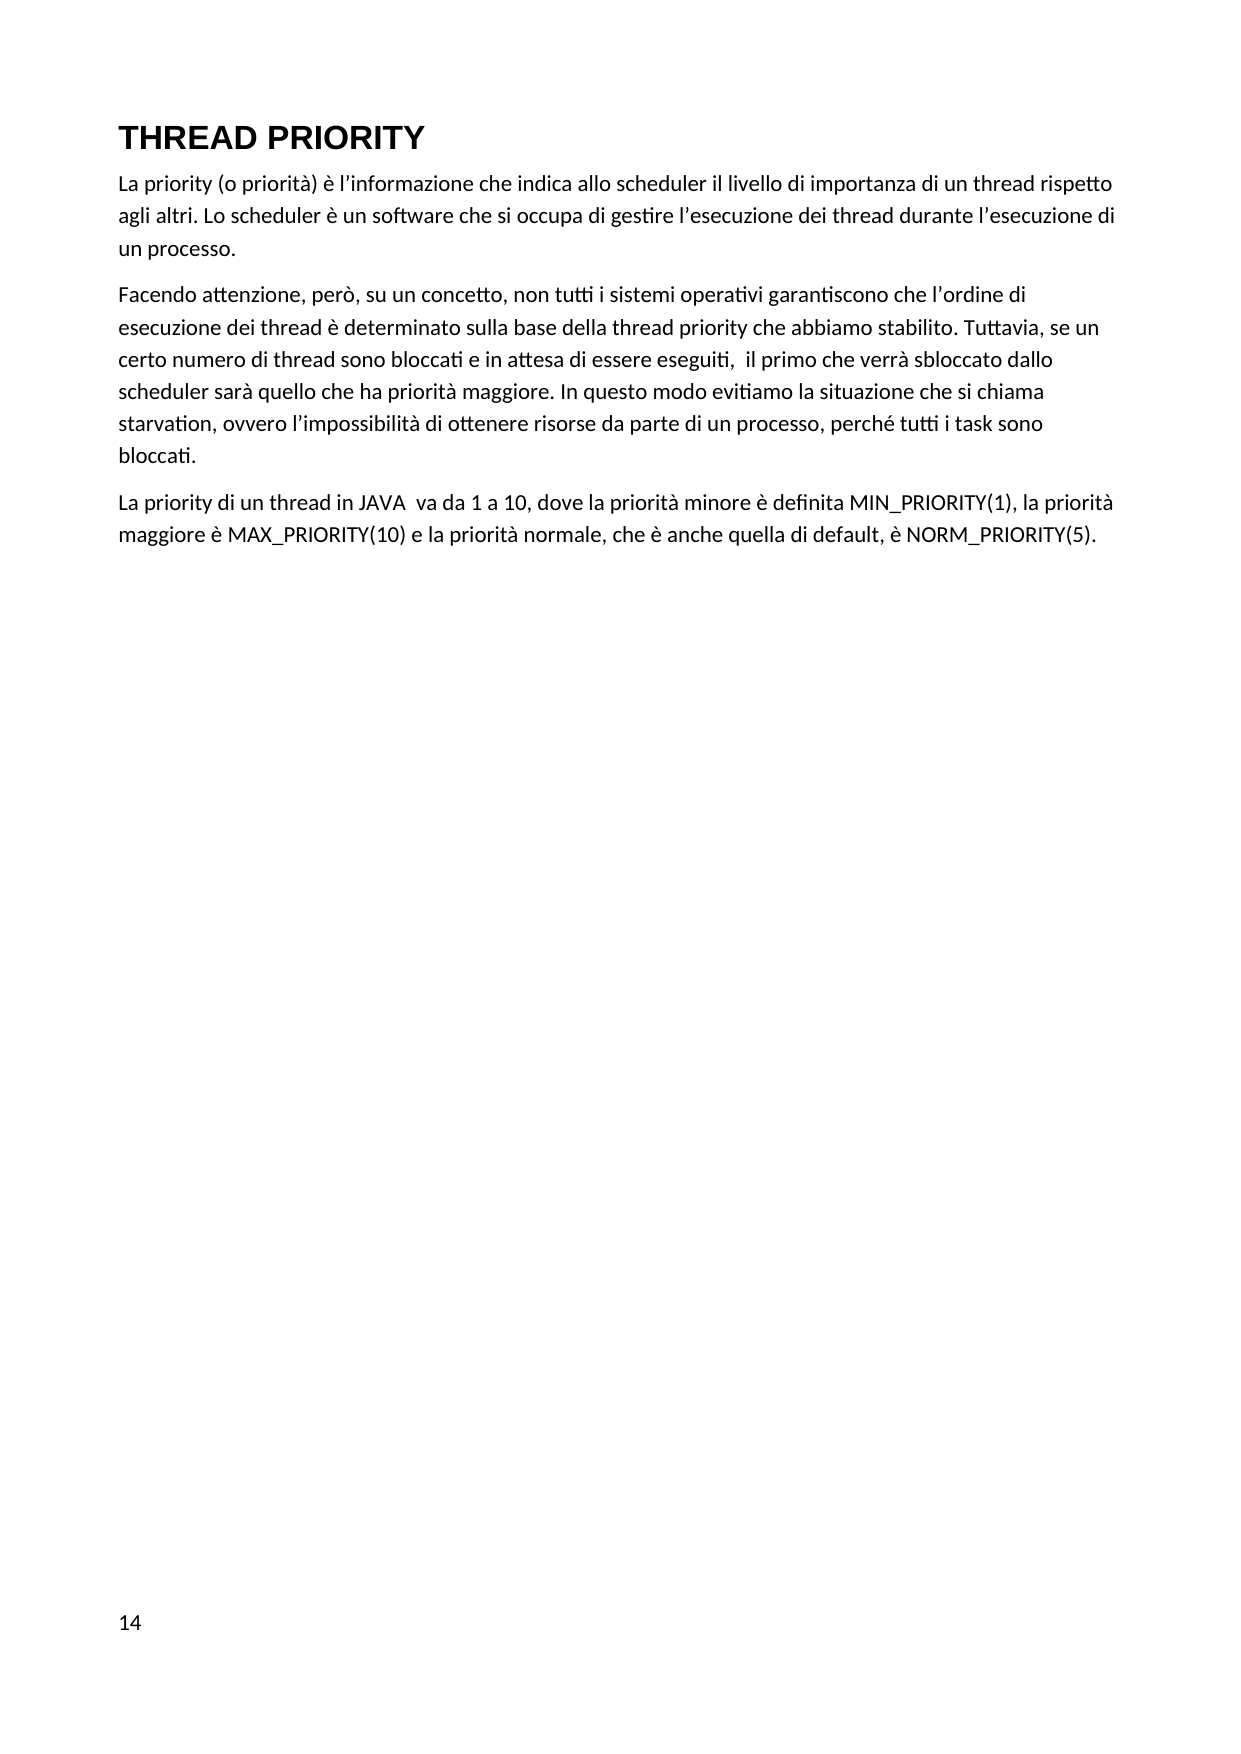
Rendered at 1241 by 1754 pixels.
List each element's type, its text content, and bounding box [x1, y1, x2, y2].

subtitle THREAD PRIORITY [118, 118, 1122, 157]
text Facendo attenzione, però, su un concetto, non tutti i sistemi operativi garantiscono che l’ordine di esecuzione dei thread è determinato sulla base della thread priority che abbiamo stabilito. Tuttavia, se un certo numero di thread sono bloccati e in attesa di essere eseguiti, il primo che verrà sbloccato dallo scheduler sarà quello che ha priorità maggiore. In questo modo evitiamo la situazione che si chiama starvation, ovvero l’impossibilità di ottenere risorse da parte di un processo, perché tutti i task sono bloccati. [118, 280, 1122, 469]
text La priority di un thread in JAVA va da 1 a 10, dove la priorità minore è definita MIN_PRIORITY(1), la priorità maggiore è MAX_PRIORITY(10) e la priorità normale, che è anche quella di default, è NORM_PRIORITY(5). [118, 488, 1122, 548]
text La priority (o priorità) è l’informazione che indica allo scheduler il livello di importanza di un thread rispetto agli altri. Lo scheduler è un software che si occupa di gestire l’esecuzione dei thread durante l’esecuzione di un processo. [118, 169, 1122, 262]
